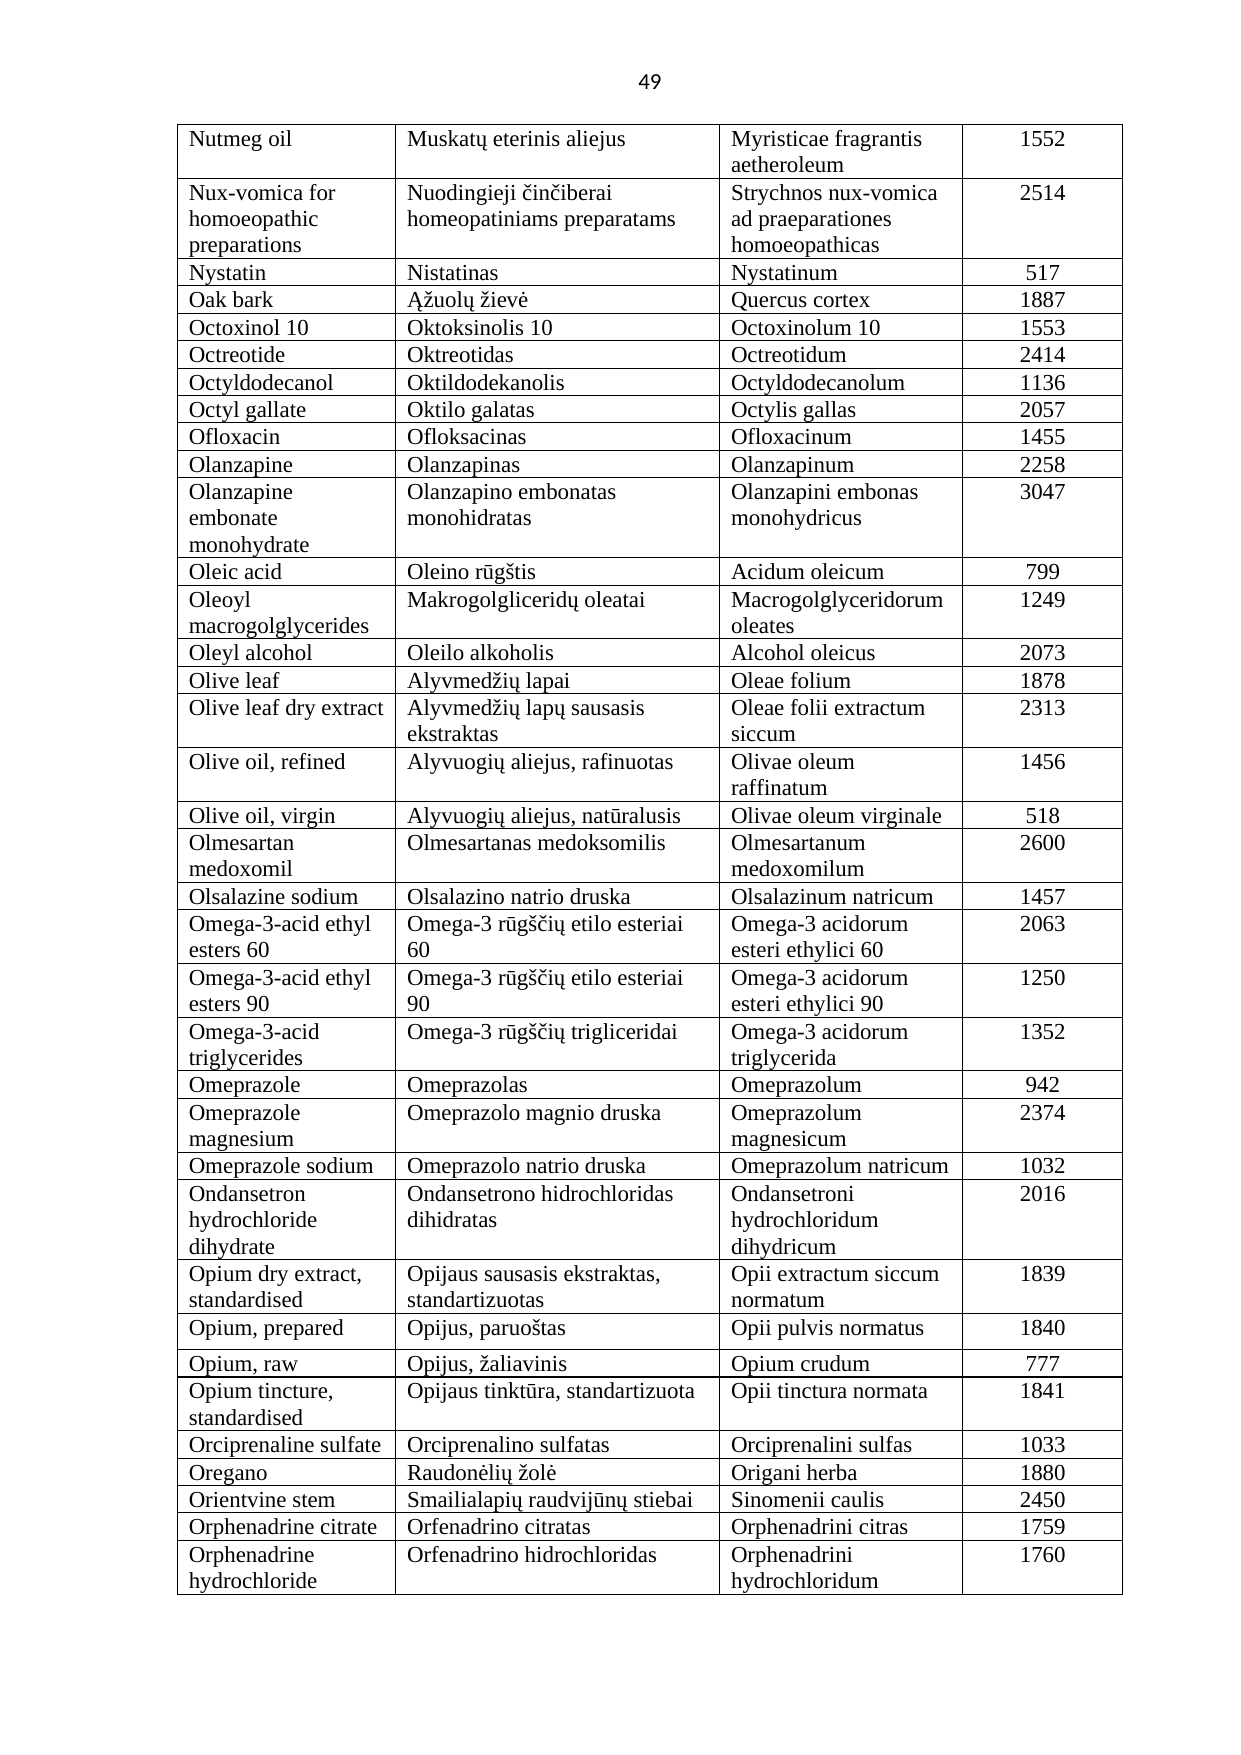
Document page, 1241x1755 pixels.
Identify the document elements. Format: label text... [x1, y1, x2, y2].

table_cell Ofloxacinum [720, 423, 962, 450]
table_cell 799 [963, 558, 1122, 584]
table_cell 1553 [963, 314, 1122, 340]
table_cell Smailialapių raudvijūnų stiebai [396, 1486, 719, 1512]
table_cell Omega-3 acidorum triglycerida [720, 1018, 962, 1070]
table_cell 942 [963, 1071, 1122, 1098]
table_cell Omeprazolum natricum [720, 1153, 962, 1179]
table_cell Nux-vomica for homoeopathic preparations [178, 179, 395, 258]
table_cell 1033 [963, 1431, 1122, 1457]
table_cell Omeprazolo natrio druska [396, 1153, 719, 1179]
table_cell Opium, raw [178, 1350, 395, 1376]
table_cell Opium, prepared [178, 1314, 395, 1349]
table_cell 3047 [963, 478, 1122, 557]
table_cell Orphenadrine hydrochloride [178, 1541, 395, 1593]
table_cell 1352 [963, 1018, 1122, 1070]
table_cell Sinomenii caulis [720, 1486, 962, 1512]
table_cell Origani herba [720, 1459, 962, 1485]
table_cell 1760 [963, 1541, 1122, 1593]
table_cell Ondansetroni hydrochloridum dihydricum [720, 1180, 962, 1259]
table_cell Orphenadrine citrate [178, 1513, 395, 1540]
table_cell Opijus, žaliavinis [396, 1350, 719, 1376]
table_cell Orciprenaline sulfate [178, 1431, 395, 1457]
table_cell Omeprazolum magnesicum [720, 1099, 962, 1152]
table_cell Ofloksacinas [396, 423, 719, 450]
table_cell Ondansetron hydrochloride dihydrate [178, 1180, 395, 1259]
table_cell Omega-3 acidorum esteri ethylici 60 [720, 910, 962, 963]
table_cell 2450 [963, 1486, 1122, 1512]
table_cell 1887 [963, 286, 1122, 313]
table_cell Olmesartanum medoxomilum [720, 829, 962, 882]
table_cell 1880 [963, 1459, 1122, 1485]
table_cell Omeprazole sodium [178, 1153, 395, 1179]
table_cell Omega-3 rūgščių etilo esteriai 60 [396, 910, 719, 963]
table_cell Opium crudum [720, 1350, 962, 1376]
table_cell Olmesartan medoxomil [178, 829, 395, 882]
table_cell Olanzapine embonate monohydrate [178, 478, 395, 557]
table_cell Nystatinum [720, 259, 962, 285]
table_cell 1455 [963, 423, 1122, 450]
table_cell Nuodingieji činčiberai homeopatiniams preparatams [396, 179, 719, 258]
table_cell 2073 [963, 639, 1122, 666]
table_cell 1250 [963, 964, 1122, 1017]
table_cell Olanzapinum [720, 451, 962, 477]
table_cell Nystatin [178, 259, 395, 285]
table_cell 2258 [963, 451, 1122, 477]
table_cell Oleilo alkoholis [396, 639, 719, 666]
table_cell Olmesartanas medoksomilis [396, 829, 719, 882]
table_cell Orientvine stem [178, 1486, 395, 1512]
table_cell Oleino rūgštis [396, 558, 719, 584]
table_cell Oktildodekanolis [396, 369, 719, 395]
table_cell Omega-3-acid ethyl esters 60 [178, 910, 395, 963]
table_cell Orphenadrini hydrochloridum [720, 1541, 962, 1593]
table_cell Opii tinctura normata [720, 1378, 962, 1430]
table_cell Oktreotidas [396, 341, 719, 367]
table_cell Myristicae fragrantis aetheroleum [720, 125, 962, 178]
table_cell Opium tincture, standardised [178, 1378, 395, 1430]
table_cell Ąžuolų žievė [396, 286, 719, 313]
table_cell Opijus, paruoštas [396, 1314, 719, 1349]
table_cell 2414 [963, 341, 1122, 367]
table_cell Strychnos nux-vomica ad praeparationes homoeopathicas [720, 179, 962, 258]
table_cell Nistatinas [396, 259, 719, 285]
table_cell Oleic acid [178, 558, 395, 584]
table_cell Omega-3 rūgščių etilo esteriai 90 [396, 964, 719, 1017]
table_cell Olsalazino natrio druska [396, 883, 719, 909]
table_cell Oleyl alcohol [178, 639, 395, 666]
table_cell Orciprenalini sulfas [720, 1431, 962, 1457]
table_cell Quercus cortex [720, 286, 962, 313]
table_cell 517 [963, 259, 1122, 285]
table_cell Octoxinolum 10 [720, 314, 962, 340]
table_cell Omeprazole [178, 1071, 395, 1098]
table_cell Oktoksinolis 10 [396, 314, 719, 340]
table_cell Muskatų eterinis aliejus [396, 125, 719, 178]
table_cell Octylis gallas [720, 396, 962, 422]
table_cell Olive leaf dry extract [178, 694, 395, 747]
table_cell 2313 [963, 694, 1122, 747]
table_cell Makrogolgliceridų oleatai [396, 586, 719, 638]
table_cell Olivae oleum virginale [720, 802, 962, 828]
table_cell Octyl gallate [178, 396, 395, 422]
table_cell Oktilo galatas [396, 396, 719, 422]
table_cell 2374 [963, 1099, 1122, 1152]
table_cell Macrogolglyceridorum oleates [720, 586, 962, 638]
table_cell Oleae folii extractum siccum [720, 694, 962, 747]
table_cell Raudonėlių žolė [396, 1459, 719, 1485]
table_cell Alyvuogių aliejus, natūralusis [396, 802, 719, 828]
table_cell Ofloxacin [178, 423, 395, 450]
table_cell Acidum oleicum [720, 558, 962, 584]
table_cell Alyvmedžių lapai [396, 667, 719, 693]
table_cell Oleae folium [720, 667, 962, 693]
table_cell Omega-3-acid ethyl esters 90 [178, 964, 395, 1017]
table_cell Ondansetrono hidrochloridas dihidratas [396, 1180, 719, 1259]
table_cell 1032 [963, 1153, 1122, 1179]
table_cell 1456 [963, 748, 1122, 801]
table_cell 777 [963, 1350, 1122, 1376]
table_cell 2057 [963, 396, 1122, 422]
table_cell Olive oil, refined [178, 748, 395, 801]
table_cell Orphenadrini citras [720, 1513, 962, 1540]
table_cell Olsalazine sodium [178, 883, 395, 909]
table_cell Octoxinol 10 [178, 314, 395, 340]
table_cell Oleoyl macrogolglycerides [178, 586, 395, 638]
table_cell 1759 [963, 1513, 1122, 1540]
table_cell Olsalazinum natricum [720, 883, 962, 909]
table_cell 2600 [963, 829, 1122, 882]
table_cell 518 [963, 802, 1122, 828]
table_cell Omega-3 acidorum esteri ethylici 90 [720, 964, 962, 1017]
table_cell Omeprazolum [720, 1071, 962, 1098]
table_cell Omega-3-acid triglycerides [178, 1018, 395, 1070]
table_cell Alyvmedžių lapų sausasis ekstraktas [396, 694, 719, 747]
table_cell Oregano [178, 1459, 395, 1485]
table_cell Olive leaf [178, 667, 395, 693]
table_cell 2063 [963, 910, 1122, 963]
table_cell Orfenadrino hidrochloridas [396, 1541, 719, 1593]
table_cell Olanzapini embonas monohydricus [720, 478, 962, 557]
table_cell Oak bark [178, 286, 395, 313]
table_cell 1136 [963, 369, 1122, 395]
table_cell Omega-3 rūgščių trigliceridai [396, 1018, 719, 1070]
table_cell Olanzapino embonatas monohidratas [396, 478, 719, 557]
table_cell Opii extractum siccum normatum [720, 1260, 962, 1313]
table_cell Omeprazolas [396, 1071, 719, 1098]
table_cell Opijaus sausasis ekstraktas, standartizuotas [396, 1260, 719, 1313]
table_cell Orciprenalino sulfatas [396, 1431, 719, 1457]
table_cell Alyvuogių aliejus, rafinuotas [396, 748, 719, 801]
table_cell 1878 [963, 667, 1122, 693]
table_cell Alcohol oleicus [720, 639, 962, 666]
table_cell 1839 [963, 1260, 1122, 1313]
table_cell Omeprazolo magnio druska [396, 1099, 719, 1152]
table_cell 2016 [963, 1180, 1122, 1259]
table_cell Olive oil, virgin [178, 802, 395, 828]
table_cell 1552 [963, 125, 1122, 178]
table_cell 1249 [963, 586, 1122, 638]
table_cell Nutmeg oil [178, 125, 395, 178]
table_cell Orfenadrino citratas [396, 1513, 719, 1540]
table_cell 1840 [963, 1314, 1122, 1349]
table_cell Octyldodecanolum [720, 369, 962, 395]
table_cell Omeprazole magnesium [178, 1099, 395, 1152]
table_cell Octreotide [178, 341, 395, 367]
table_cell 2514 [963, 179, 1122, 258]
table_cell Olanzapinas [396, 451, 719, 477]
table_cell Olanzapine [178, 451, 395, 477]
table_cell Octyldodecanol [178, 369, 395, 395]
table_cell Opii pulvis normatus [720, 1314, 962, 1349]
table_cell Opijaus tinktūra, standartizuota [396, 1378, 719, 1430]
table_cell Olivae oleum raffinatum [720, 748, 962, 801]
table_cell Octreotidum [720, 341, 962, 367]
table_cell 1457 [963, 883, 1122, 909]
table_cell Opium dry extract, standardised [178, 1260, 395, 1313]
table_cell 1841 [963, 1378, 1122, 1430]
